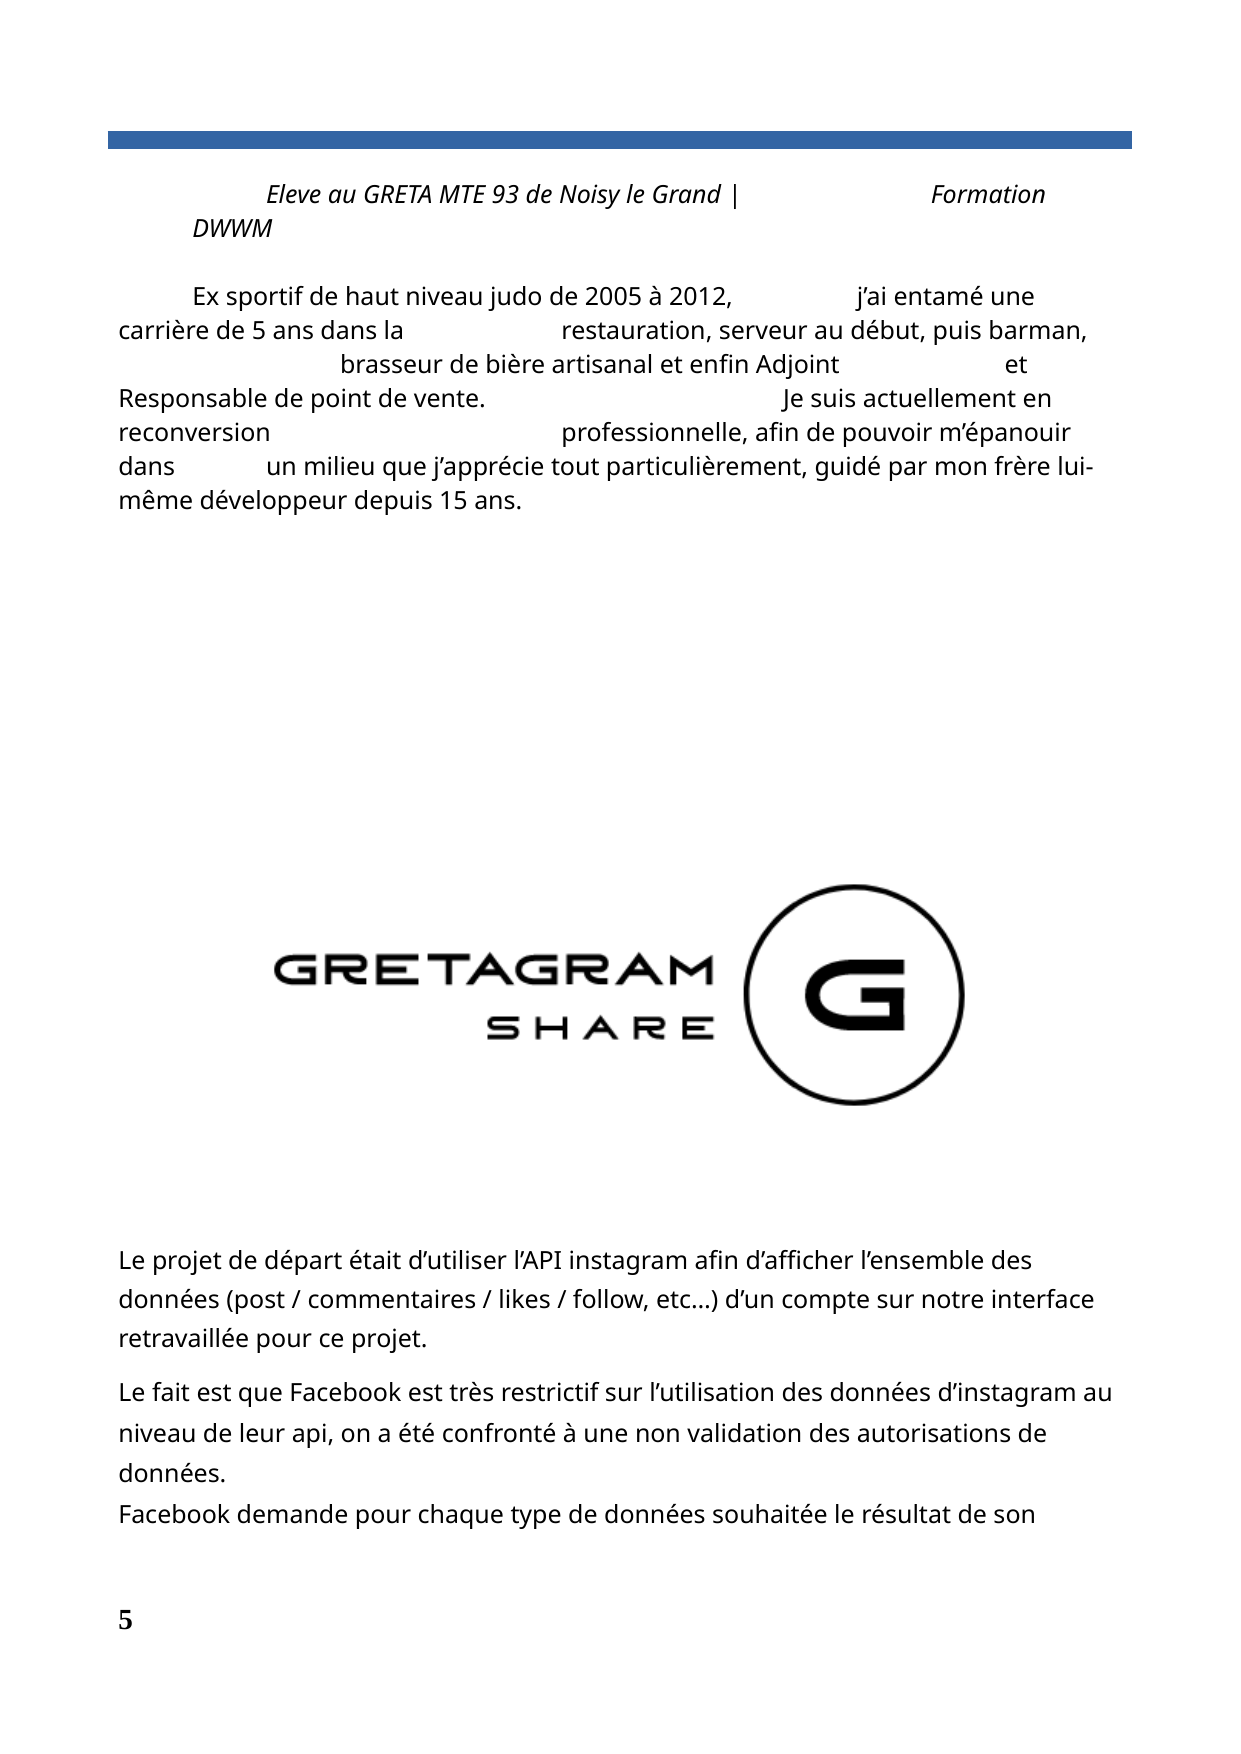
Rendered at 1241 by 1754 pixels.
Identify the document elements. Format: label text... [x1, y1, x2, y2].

text Le fait est que Facebook est très restrictif sur l’utilisation des données d’instagram au niveau de leur api, on a été confronté à une non validation des autorisations de données. Facebook demande pour chaque type de données souhaitée le résultat de son [118, 1374, 1122, 1531]
text Eleve au GRETA MTE 93 de Noisy le Grand | Formation DWWM [118, 176, 1122, 244]
text Le projet de départ était d’utiliser l’API instagram afin d’afficher l’ensemble des données (post / commentaires / likes / follow, etc…) d’un compte sur notre interface retravaillée pour ce projet. [118, 1242, 1122, 1355]
text Ex sportif de haut niveau judo de 2005 à 2012, j’ai entamé une carrière de 5 ans dans la restauration, serveur au début, puis barman, brasseur de bière artisanal et enfin Adjoint et Responsable de point de vente. Je suis actuellement en reconversion professionnelle, afin de pouvoir m’épanouir dans un milieu que j’apprécie tout particulièrement, guidé par mon frère lui-même développeur depuis 15 ans. [118, 278, 1122, 517]
picture [118, 857, 1123, 1129]
